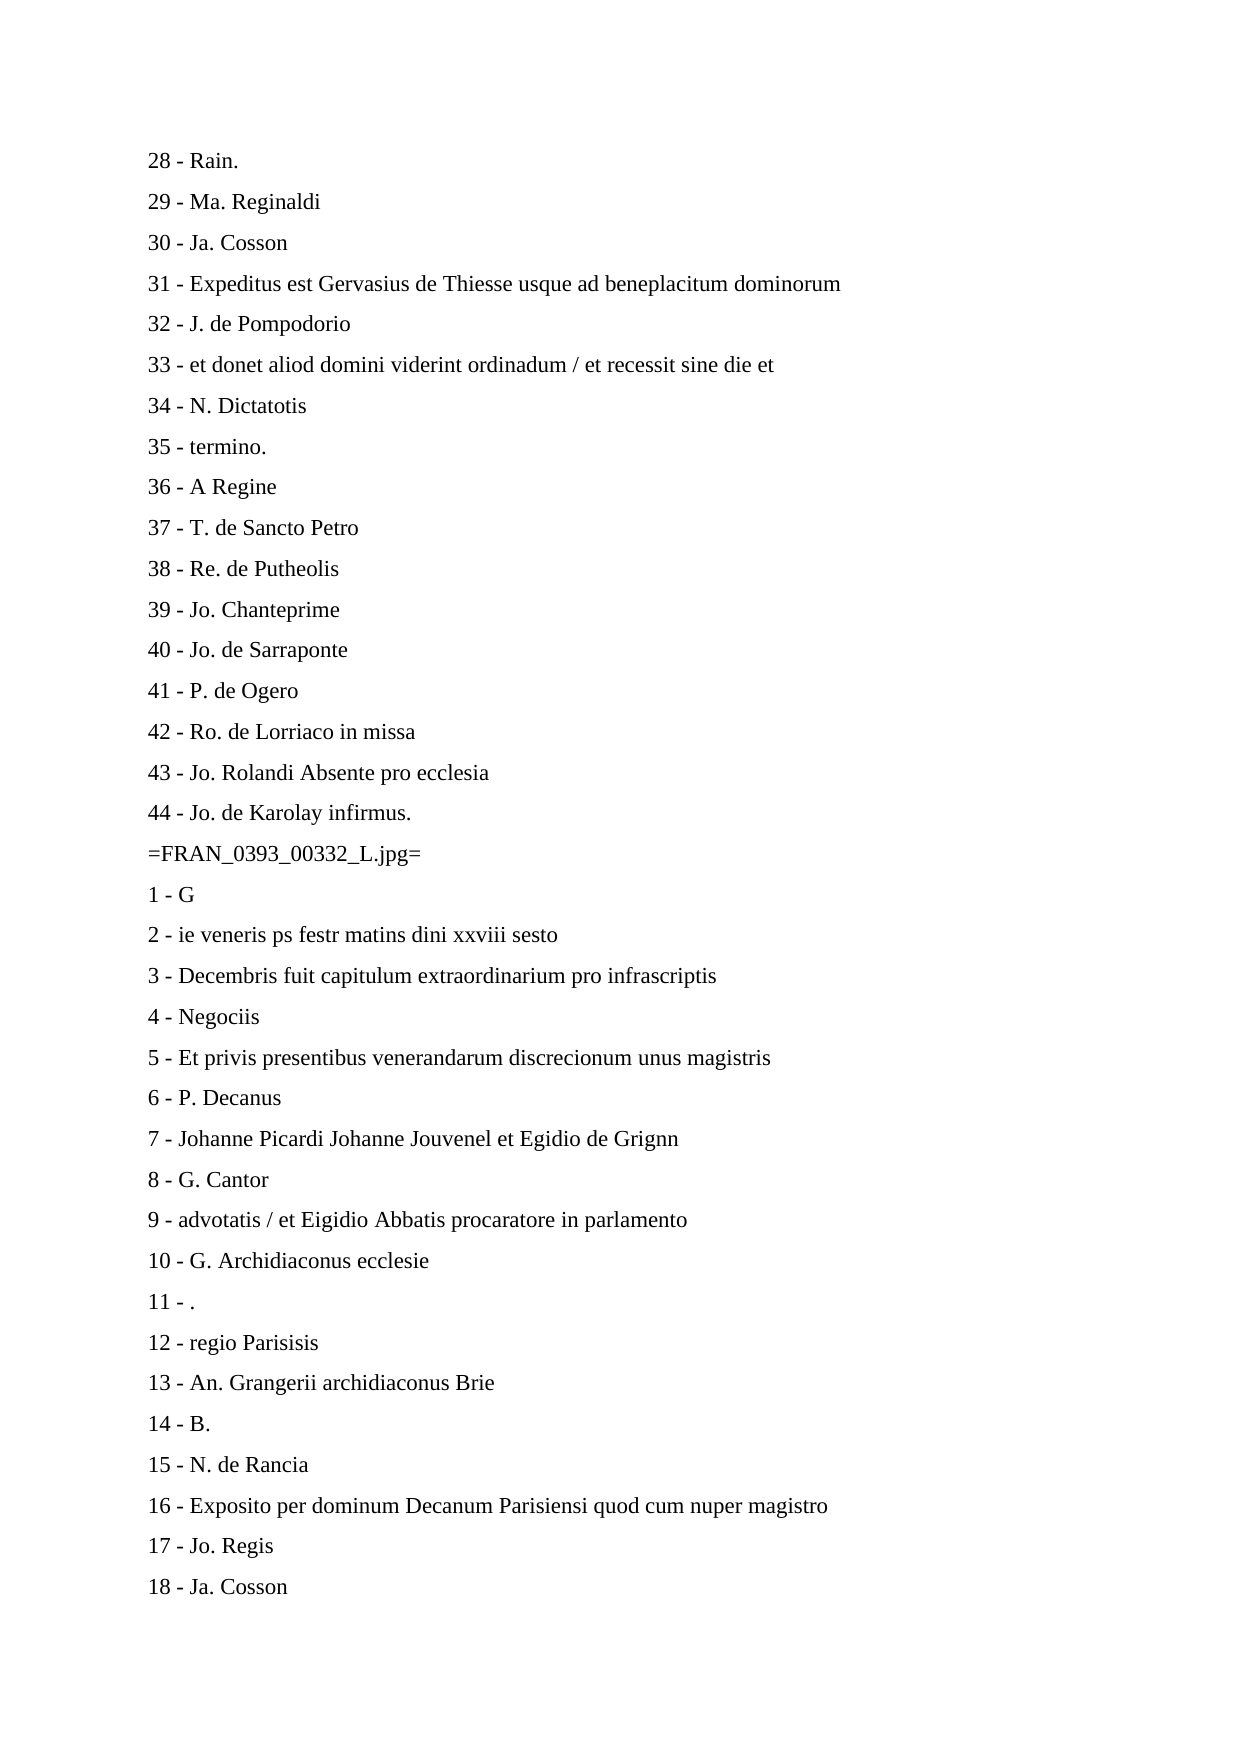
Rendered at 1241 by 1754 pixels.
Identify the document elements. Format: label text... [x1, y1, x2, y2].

text 2 - ie veneris ps festr matins dini xxviii sesto [148, 921, 1093, 948]
text 14 - B. [148, 1410, 1093, 1437]
text 1 - G [148, 881, 1093, 907]
text 3 - Decembris fuit capitulum extraordinarium pro infrascriptis [148, 962, 1093, 988]
text 5 - Et privis presentibus venerandarum discrecionum unus magistris [148, 1044, 1093, 1070]
text 13 - An. Grangerii archidiaconus Brie [148, 1369, 1093, 1396]
text 43 - Jo. Rolandi Absente pro ecclesia [148, 758, 1093, 785]
text 29 - Ma. Reginaldi [148, 188, 1093, 215]
text 10 - G. Archidiaconus ecclesie [148, 1247, 1093, 1274]
text 42 - Ro. de Lorriaco in missa [148, 718, 1093, 744]
text 37 - T. de Sancto Petro [148, 514, 1093, 541]
text 32 - J. de Pompodorio [148, 311, 1093, 337]
text 12 - regio Parisisis [148, 1329, 1093, 1355]
text 4 - Negociis [148, 1003, 1093, 1029]
text 35 - termino. [148, 433, 1093, 459]
text 31 - Expeditus est Gervasius de Thiesse usque ad beneplacitum dominorum [148, 270, 1093, 296]
text 6 - P. Decanus [148, 1084, 1093, 1111]
text 39 - Jo. Chanteprime [148, 596, 1093, 622]
text 7 - Johanne Picardi Johanne Jouvenel et Egidio de Grignn [148, 1125, 1093, 1151]
text 18 - Ja. Cosson [148, 1573, 1093, 1599]
text 38 - Re. de Putheolis [148, 555, 1093, 581]
text 8 - G. Cantor [148, 1166, 1093, 1192]
text 34 - N. Dictatotis [148, 392, 1093, 418]
text 28 - Rain. [148, 148, 1093, 174]
text 36 - A Regine [148, 473, 1093, 500]
text 11 - . [148, 1288, 1093, 1314]
text 15 - N. de Rancia [148, 1451, 1093, 1477]
text 44 - Jo. de Karolay infirmus. [148, 799, 1093, 826]
text 40 - Jo. de Sarraponte [148, 636, 1093, 663]
text 30 - Ja. Cosson [148, 229, 1093, 255]
text 17 - Jo. Regis [148, 1532, 1093, 1559]
text 9 - advotatis / et Eigidio Abbatis procaratore in parlamento [148, 1207, 1093, 1233]
text 33 - et donet aliod domini viderint ordinadum / et recessit sine die et [148, 351, 1093, 378]
text 16 - Exposito per dominum Decanum Parisiensi quod cum nuper magistro [148, 1492, 1093, 1518]
text 41 - P. de Ogero [148, 677, 1093, 703]
text =FRAN_0393_00332_L.jpg= [148, 840, 1093, 866]
